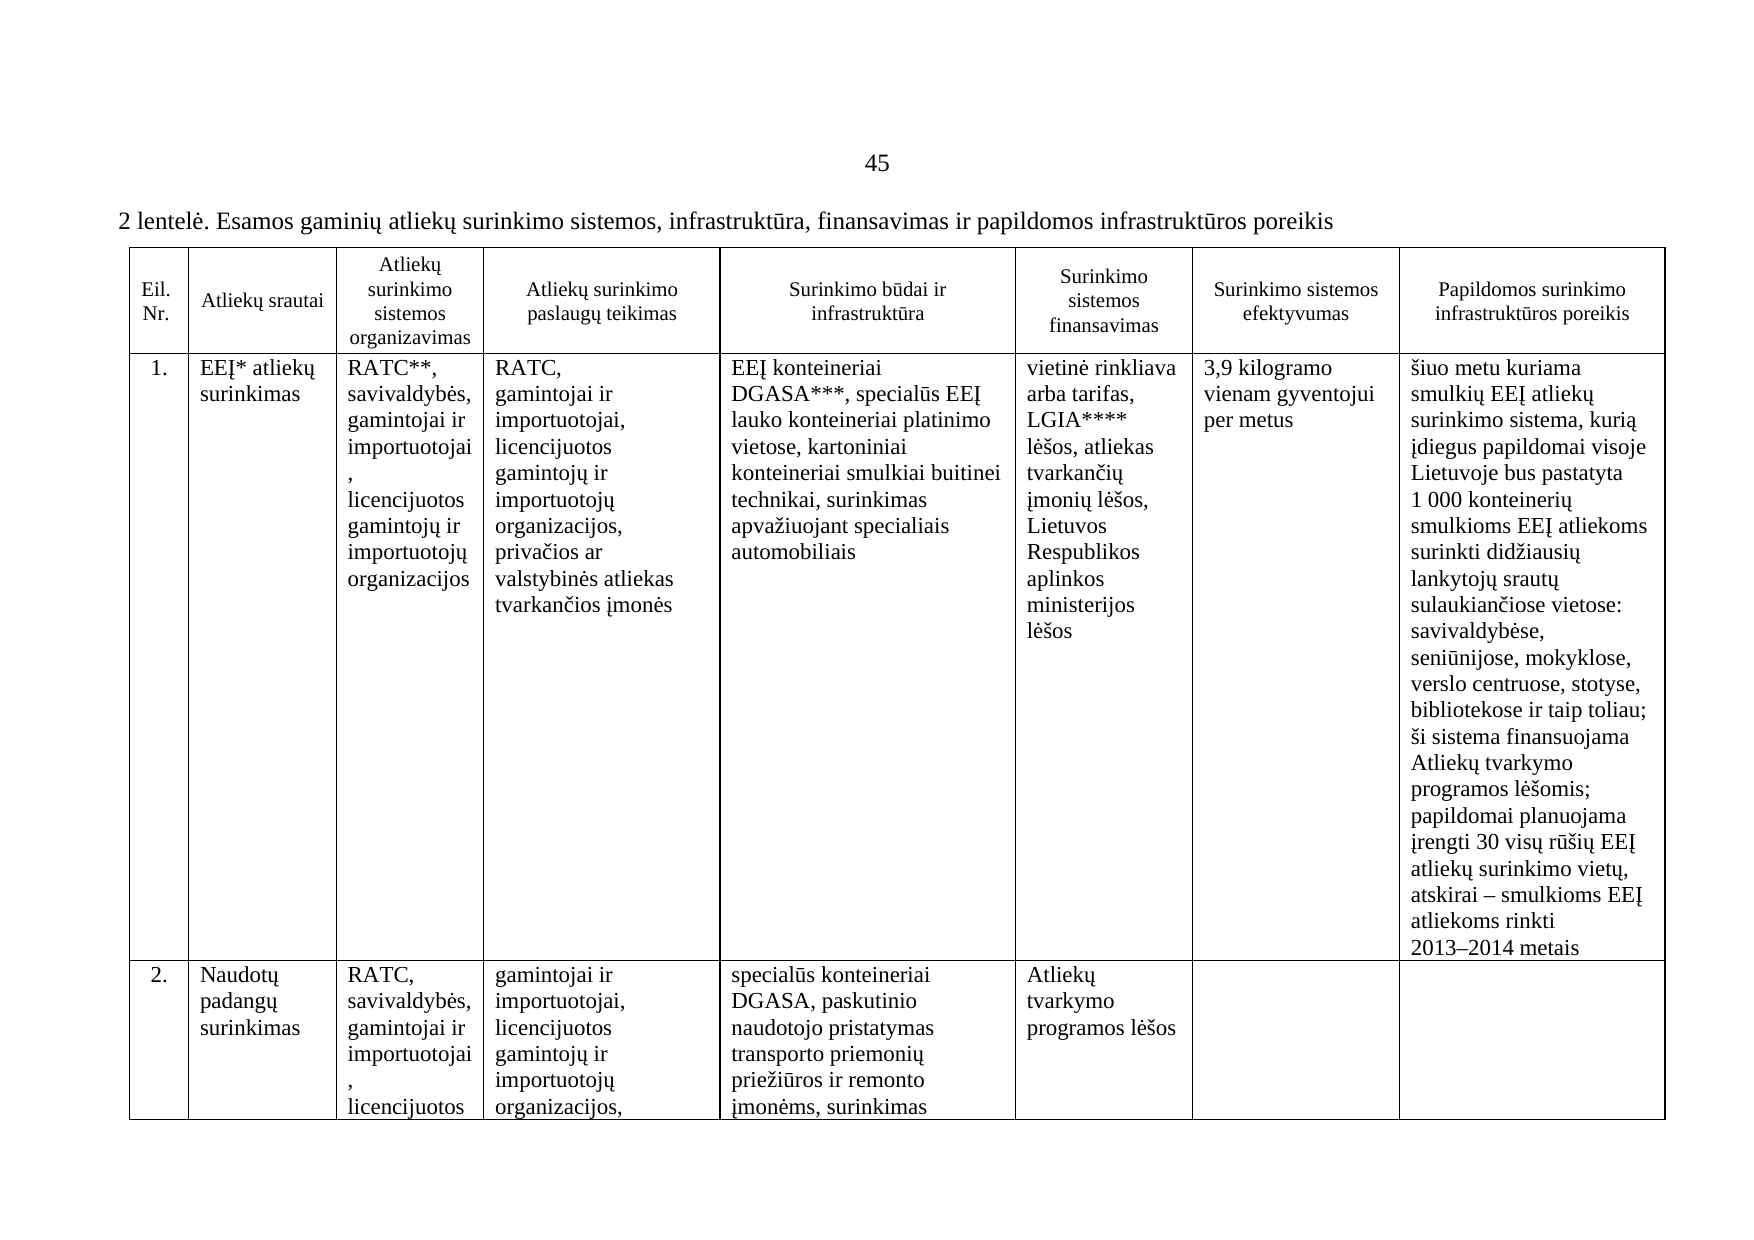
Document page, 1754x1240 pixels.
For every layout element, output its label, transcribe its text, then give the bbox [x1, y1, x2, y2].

table_header Atliekų surinkimo sistemos organizavimas [337, 248, 483, 353]
table_header Papildomos surinkimo infrastruktūros poreikis [1400, 248, 1664, 353]
table_header Surinkimo sistemos efektyvumas [1193, 248, 1399, 353]
table_cell specialūs konteineriai DGASA, paskutinio naudotojo pristatymas transporto priemonių priežiūros ir remonto įmonėms, surinkimas [721, 961, 1015, 1119]
table_cell [1400, 961, 1664, 1119]
table_cell EEĮ* atliekų surinkimas [189, 354, 336, 960]
table_header Eil. Nr. [130, 248, 188, 353]
text 2 lentelė. Esamos gaminių atliekų surinkimo sistemos, infrastruktūra, finansavimas ir papildomos infrastruktūros poreikis [118, 206, 1636, 235]
table_cell 3,9 kilogramo vienam gyventojui per metus [1193, 354, 1399, 960]
table_header Atliekų srautai [189, 248, 336, 353]
table_cell EEĮ konteineriai DGASA***, specialūs EEĮ lauko konteineriai platinimo vietose, kartoniniai konteineriai smulkiai buitinei technikai, surinkimas apvažiuojant specialiais automobiliais [721, 354, 1015, 960]
table_cell 2. [130, 961, 188, 1119]
table_header Atliekų surinkimo paslaugų teikimas [484, 248, 719, 353]
table_cell vietinė rinkliava arba tarifas, LGIA**** lėšos, atliekas tvarkančių įmonių lėšos, Lietuvos Respublikos aplinkos ministerijos lėšos [1016, 354, 1192, 960]
table_header Surinkimo būdai ir infrastruktūra [721, 248, 1015, 353]
table_cell RATC**, savivaldybės, gamintojai ir importuotojai, licencijuotos gamintojų ir importuotojų organizacijos [337, 354, 483, 960]
table_cell RATC, gamintojai ir importuotojai, licencijuotos gamintojų ir importuotojų organizacijos, privačios ar valstybinės atliekas tvarkančios įmonės [484, 354, 719, 960]
table_cell Naudotų padangų surinkimas [189, 961, 336, 1119]
table_cell 1. [130, 354, 188, 960]
table_cell Atliekų tvarkymo programos lėšos [1016, 961, 1192, 1119]
table_cell [1193, 961, 1399, 1119]
table_cell RATC, savivaldybės, gamintojai ir importuotojai, licencijuotos [337, 961, 483, 1119]
table_cell šiuo metu kuriama smulkių EEĮ atliekų surinkimo sistema, kurią įdiegus papildomai visoje Lietuvoje bus pastatyta 1 000 konteinerių smulkioms EEĮ atliekoms surinkti didžiausių lankytojų srautų sulaukiančiose vietose: savivaldybėse, seniūnijose, mokyklose, verslo centruose, stotyse, bibliotekose ir taip toliau; ši sistema finansuojama Atliekų tvarkymo programos lėšomis; papildomai planuojama įrengti 30 visų rūšių EEĮ atliekų surinkimo vietų, atskirai – smulkioms EEĮ atliekoms rinkti 2013–2014 metais [1400, 354, 1664, 960]
table_cell gamintojai ir importuotojai, licencijuotos gamintojų ir importuotojų organizacijos, [484, 961, 719, 1119]
table_header Surinkimo sistemos finansavimas [1016, 248, 1192, 353]
